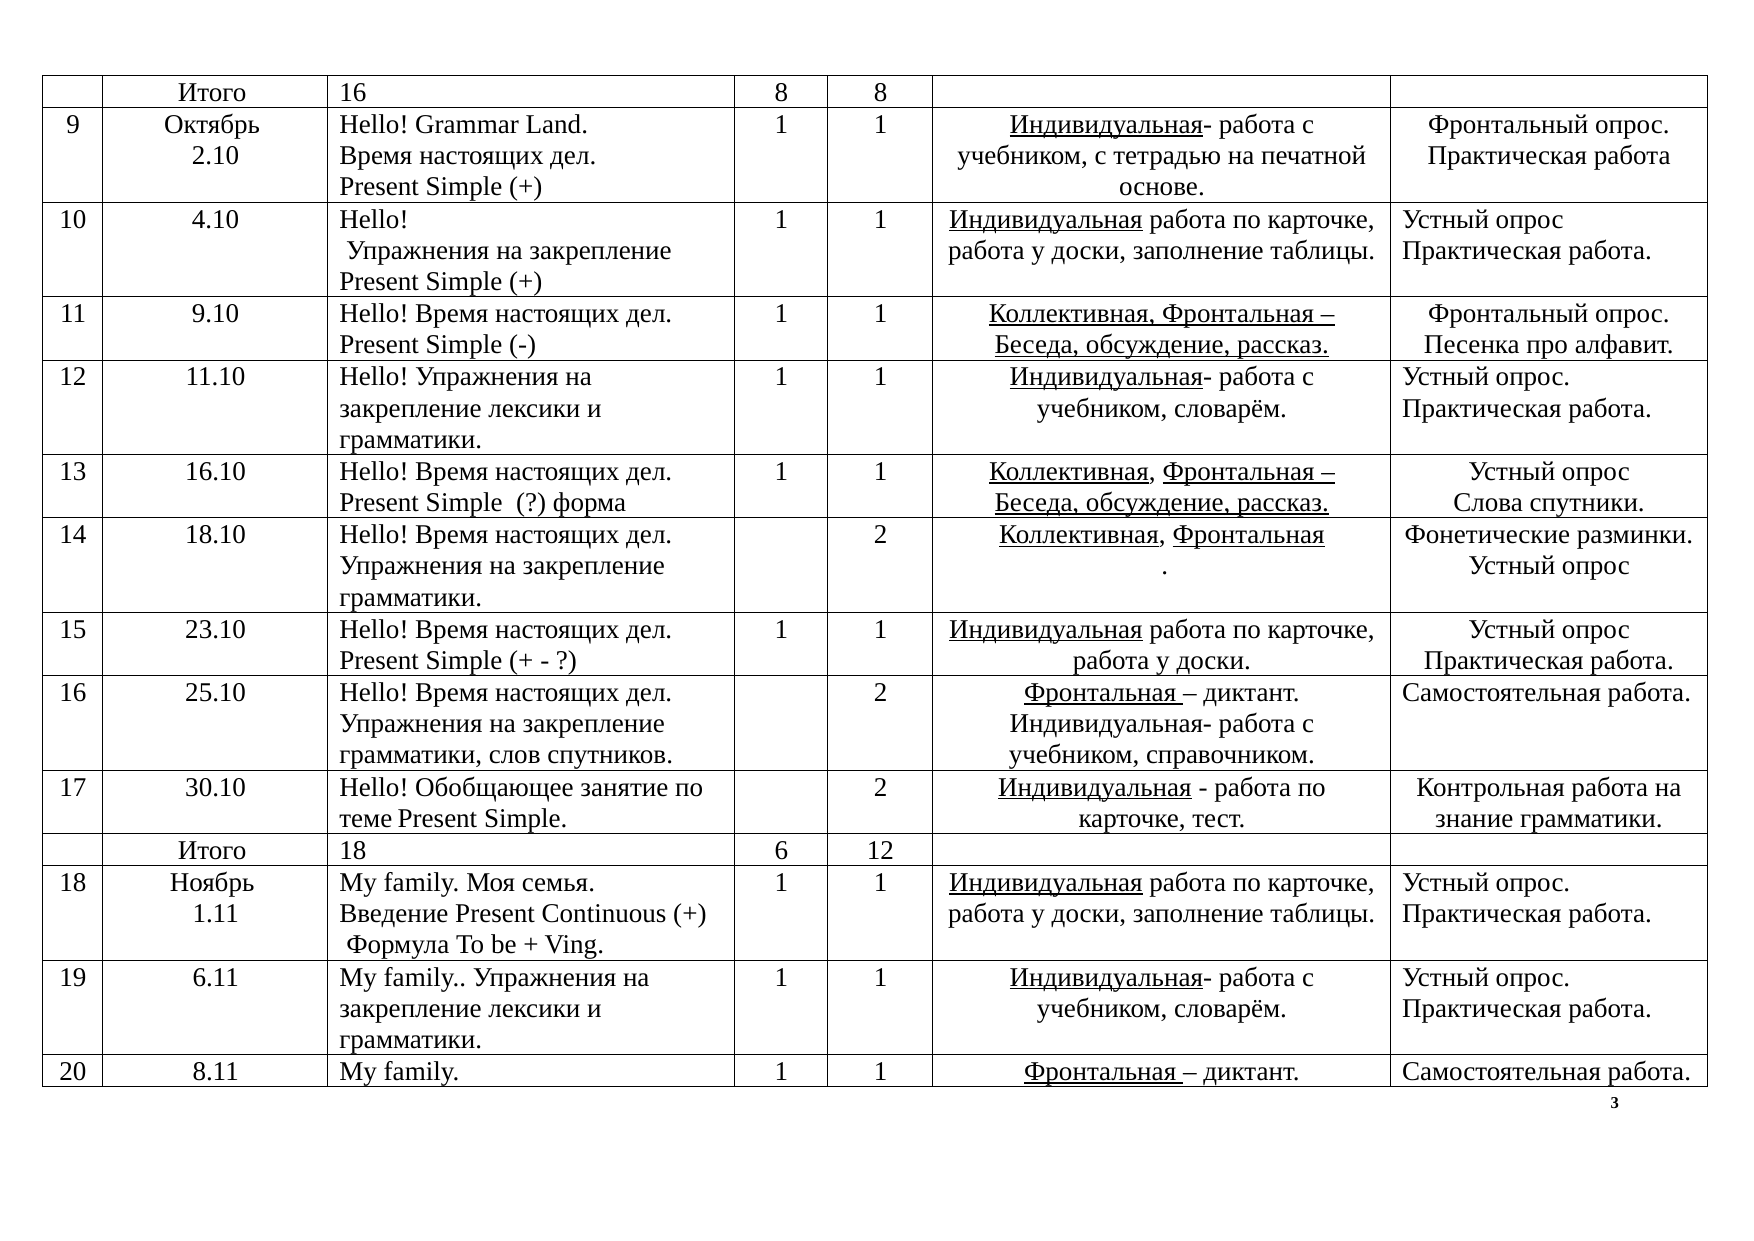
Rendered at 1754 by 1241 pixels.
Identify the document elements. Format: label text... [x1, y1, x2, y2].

table_cell My family. Моя семья. Введение Present Continuous (+) Формула To be + Ving. [328, 866, 734, 959]
table_cell My family. [328, 1055, 734, 1086]
table_cell 1 [828, 455, 932, 517]
table_cell Hello! Время настоящих дел. Present Simple (-) [328, 297, 734, 359]
table_cell Фронтальный опрос. Практическая работа [1391, 108, 1707, 202]
table_cell Hello! Время настоящих дел. Упражнения на закрепление грамматики, слов спутников. [328, 676, 734, 769]
table_cell Устный опрос. Практическая работа. [1391, 866, 1707, 959]
table_cell Ноябрь 1.11 [103, 866, 327, 959]
table_cell Устный опрос Практическая работа. [1391, 203, 1707, 296]
table_cell 1 [828, 203, 932, 296]
table_cell [735, 518, 827, 612]
table_cell 9 [43, 108, 102, 202]
table_cell 8 [828, 76, 932, 107]
table_cell 1 [828, 361, 932, 454]
table_cell 6.11 [103, 961, 327, 1054]
table_cell 1 [735, 361, 827, 454]
table_cell 25.10 [103, 676, 327, 769]
table_cell 18.10 [103, 518, 327, 612]
table_cell 6 [735, 834, 827, 865]
table_cell Устный опрос. Практическая работа. [1391, 361, 1707, 454]
table_cell 30.10 [103, 771, 327, 833]
table_cell Коллективная, Фронтальная – Беседа, обсуждение, рассказ. [933, 297, 1390, 359]
table_cell 14 [43, 518, 102, 612]
table_cell 8 [735, 76, 827, 107]
table_cell Индивидуальная- работа с учебником, словарём. [933, 961, 1390, 1054]
table_cell 11.10 [103, 361, 327, 454]
table_cell Hello! Время настоящих дел. Present Simple (+ - ?) [328, 613, 734, 675]
table_cell Индивидуальная работа по карточке, работа у доски, заполнение таблицы. [933, 203, 1390, 296]
table_cell 15 [43, 613, 102, 675]
table_cell Коллективная, Фронтальная . [933, 518, 1390, 612]
table_cell 8.11 [103, 1055, 327, 1086]
table_cell Индивидуальная работа по карточке, работа у доски. [933, 613, 1390, 675]
table_cell 1 [735, 961, 827, 1054]
table_cell 20 [43, 1055, 102, 1086]
table_cell 2 [828, 771, 932, 833]
table_cell 4.10 [103, 203, 327, 296]
table_cell Hello! Упражнения на закрепление лексики и грамматики. [328, 361, 734, 454]
table_cell 18 [328, 834, 734, 865]
table_cell 1 [828, 961, 932, 1054]
table_cell Hello! Время настоящих дел. Present Simple (?) форма [328, 455, 734, 517]
table_cell 9.10 [103, 297, 327, 359]
table_cell 16 [328, 76, 734, 107]
table_cell [1391, 76, 1707, 107]
table_cell 1 [735, 1055, 827, 1086]
table_cell 11 [43, 297, 102, 359]
table_cell 1 [828, 613, 932, 675]
table_cell 2 [828, 676, 932, 769]
table_cell 2 [828, 518, 932, 612]
table_cell 16.10 [103, 455, 327, 517]
table_cell 1 [735, 203, 827, 296]
table_cell Hello! Упражнения на закрепление Present Simple (+) [328, 203, 734, 296]
table_cell [43, 834, 102, 865]
table_cell Октябрь 2.10 [103, 108, 327, 202]
table_cell Индивидуальная- работа с учебником, с тетрадью на печатной основе. [933, 108, 1390, 202]
table_cell 12 [828, 834, 932, 865]
table_cell [1391, 834, 1707, 865]
table_cell Индивидуальная - работа по карточке, тест. [933, 771, 1390, 833]
table_cell Контрольная работа на знание грамматики. [1391, 771, 1707, 833]
table_cell 1 [735, 613, 827, 675]
table_cell [735, 771, 827, 833]
table_cell 12 [43, 361, 102, 454]
table_cell Фронтальная – диктант. [933, 1055, 1390, 1086]
table_cell [43, 76, 102, 107]
table_cell 1 [828, 108, 932, 202]
table_cell 23.10 [103, 613, 327, 675]
table_cell Самостоятельная работа. [1391, 676, 1707, 769]
table_cell Коллективная, Фронтальная – Беседа, обсуждение, рассказ. [933, 455, 1390, 517]
table_cell Hello! Время настоящих дел. Упражнения на закрепление грамматики. [328, 518, 734, 612]
table_cell Hello! Обобщающее занятие по теме Present Simple. [328, 771, 734, 833]
table_cell 1 [735, 455, 827, 517]
table_cell Устный опрос Слова спутники. [1391, 455, 1707, 517]
table_cell Индивидуальная- работа с учебником, словарём. [933, 361, 1390, 454]
table_cell [933, 76, 1390, 107]
table_cell 1 [735, 108, 827, 202]
table_cell Фронтальный опрос. Песенка про алфавит. [1391, 297, 1707, 359]
table_cell 13 [43, 455, 102, 517]
table_cell Индивидуальная работа по карточке, работа у доски, заполнение таблицы. [933, 866, 1390, 959]
table_cell Фронтальная – диктант. Индивидуальная- работа с учебником, справочником. [933, 676, 1390, 769]
table_cell Hello! Grammar Land. Время настоящих дел. Present Simple (+) [328, 108, 734, 202]
table_cell 19 [43, 961, 102, 1054]
table_cell Самостоятельная работа. [1391, 1055, 1707, 1086]
table_cell 18 [43, 866, 102, 959]
table_cell [735, 676, 827, 769]
table_cell 1 [735, 297, 827, 359]
table_cell 1 [828, 1055, 932, 1086]
table_cell Итого [103, 834, 327, 865]
table_cell Итого [103, 76, 327, 107]
table_cell Устный опрос Практическая работа. [1391, 613, 1707, 675]
table_cell 1 [828, 297, 932, 359]
table_cell 1 [828, 866, 932, 959]
table_cell [933, 834, 1390, 865]
table_cell Фонетические разминки. Устный опрос [1391, 518, 1707, 612]
table_cell 17 [43, 771, 102, 833]
table_cell Устный опрос. Практическая работа. [1391, 961, 1707, 1054]
table_cell 10 [43, 203, 102, 296]
table_cell 1 [735, 866, 827, 959]
table_cell 16 [43, 676, 102, 769]
table_cell My family.. Упражнения на закрепление лексики и грамматики. [328, 961, 734, 1054]
